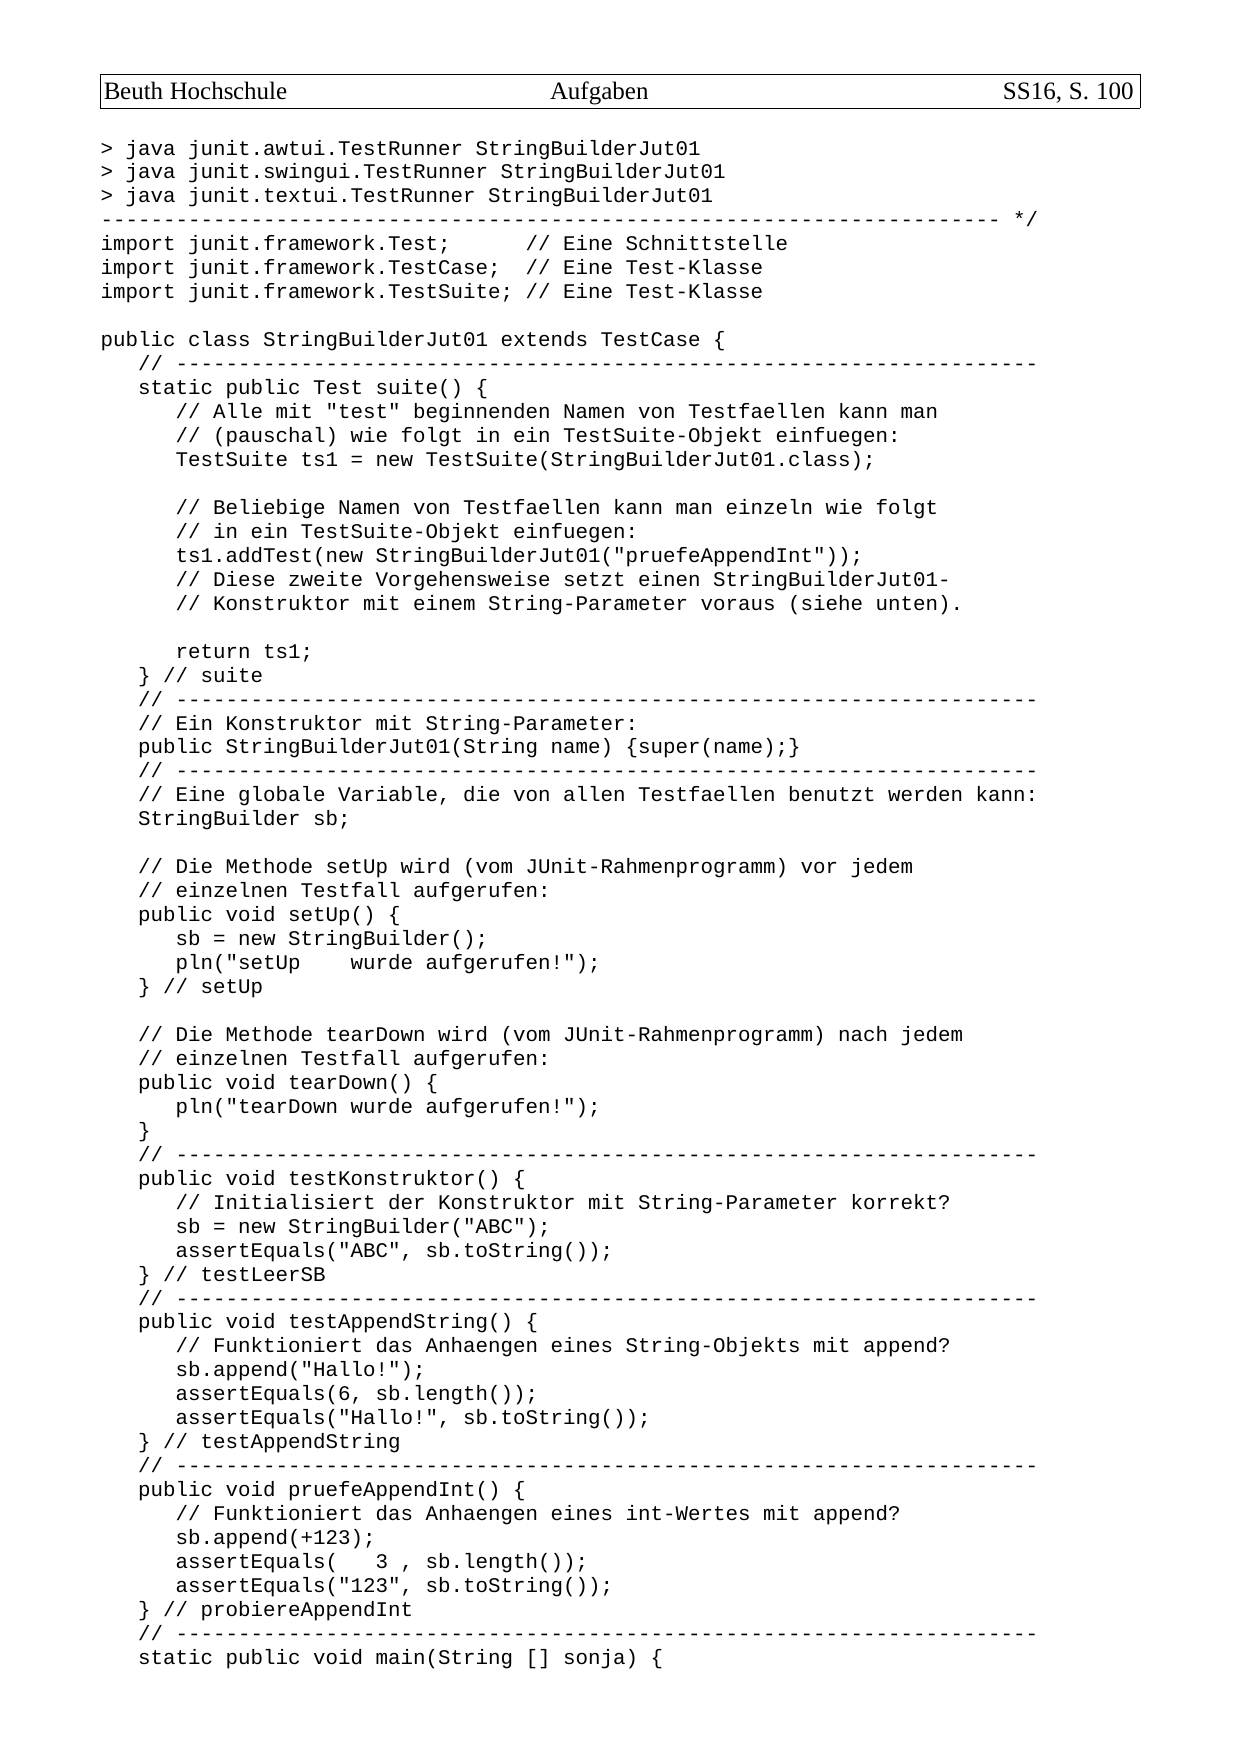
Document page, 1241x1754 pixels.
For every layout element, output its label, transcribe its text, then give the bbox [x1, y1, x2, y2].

text import junit.framework.Test; // Eine Schnittstelle [100, 233, 1140, 257]
text return ts1; [100, 641, 1140, 664]
text sb = new StringBuilder(); [100, 928, 1140, 952]
text // --------------------------------------------------------------------- [100, 1455, 1140, 1479]
text sb.append(+123); [100, 1527, 1140, 1551]
text > java junit.awtui.TestRunner StringBuilderJut01 [100, 137, 1140, 161]
text // Eine globale Variable, die von allen Testfaellen benutzt werden kann: [100, 784, 1140, 808]
text // Die Methode setUp wird (vom JUnit-Rahmenprogramm) vor jedem [100, 856, 1140, 880]
text StringBuilder sb; [100, 808, 1140, 832]
text assertEquals("ABC", sb.toString()); [100, 1239, 1140, 1263]
text // --------------------------------------------------------------------- [100, 688, 1140, 712]
text // --------------------------------------------------------------------- [100, 1623, 1140, 1647]
text ts1.addTest(new StringBuilderJut01("pruefeAppendInt")); [100, 545, 1140, 569]
text // Funktioniert das Anhaengen eines int-Wertes mit append? [100, 1503, 1140, 1527]
text sb.append("Hallo!"); [100, 1359, 1140, 1383]
text import junit.framework.TestSuite; // Eine Test-Klasse [100, 281, 1140, 305]
text // Beliebige Namen von Testfaellen kann man einzeln wie folgt [100, 497, 1140, 521]
text // --------------------------------------------------------------------- [100, 760, 1140, 784]
text sb = new StringBuilder("ABC"); [100, 1216, 1140, 1239]
text public StringBuilderJut01(String name) {super(name);} [100, 736, 1140, 760]
text public void pruefeAppendInt() { [100, 1479, 1140, 1503]
text // Konstruktor mit einem String-Parameter voraus (siehe unten). [100, 593, 1140, 617]
text // einzelnen Testfall aufgerufen: [100, 880, 1140, 904]
text pln("tearDown wurde aufgerufen!"); [100, 1096, 1140, 1120]
text // --------------------------------------------------------------------- [100, 353, 1140, 377]
text public void tearDown() { [100, 1072, 1140, 1096]
text assertEquals(6, sb.length()); [100, 1383, 1140, 1407]
text // einzelnen Testfall aufgerufen: [100, 1048, 1140, 1072]
text // --------------------------------------------------------------------- [100, 1287, 1140, 1311]
text public void testAppendString() { [100, 1311, 1140, 1335]
text assertEquals( 3 , sb.length()); [100, 1551, 1140, 1575]
text public void setUp() { [100, 904, 1140, 928]
text } // setUp [100, 976, 1140, 1000]
text // Ein Konstruktor mit String-Parameter: [100, 712, 1140, 736]
text TestSuite ts1 = new TestSuite(StringBuilderJut01.class); [100, 449, 1140, 473]
text > java junit.textui.TestRunner StringBuilderJut01 [100, 185, 1140, 209]
text pln("setUp wurde aufgerufen!"); [100, 952, 1140, 976]
text assertEquals("123", sb.toString()); [100, 1575, 1140, 1599]
text > java junit.swingui.TestRunner StringBuilderJut01 [100, 161, 1140, 185]
text // in ein TestSuite-Objekt einfuegen: [100, 521, 1140, 545]
text } [100, 1120, 1140, 1144]
text // Funktioniert das Anhaengen eines String-Objekts mit append? [100, 1335, 1140, 1359]
text } // testAppendString [100, 1431, 1140, 1455]
text // Die Methode tearDown wird (vom JUnit-Rahmenprogramm) nach jedem [100, 1024, 1140, 1048]
text ------------------------------------------------------------------------ */ [100, 209, 1140, 233]
text // --------------------------------------------------------------------- [100, 1144, 1140, 1168]
text import junit.framework.TestCase; // Eine Test-Klasse [100, 257, 1140, 281]
text static public Test suite() { [100, 377, 1140, 401]
text // Initialisiert der Konstruktor mit String-Parameter korrekt? [100, 1192, 1140, 1216]
text } // suite [100, 664, 1140, 688]
text // (pauschal) wie folgt in ein TestSuite-Objekt einfuegen: [100, 425, 1140, 449]
text assertEquals("Hallo!", sb.toString()); [100, 1407, 1140, 1431]
text } // probiereAppendInt [100, 1599, 1140, 1623]
text // Diese zweite Vorgehensweise setzt einen StringBuilderJut01- [100, 569, 1140, 593]
text // Alle mit "test" beginnenden Namen von Testfaellen kann man [100, 401, 1140, 425]
text public class StringBuilderJut01 extends TestCase { [100, 329, 1140, 353]
text static public void main(String [] sonja) { [100, 1647, 1140, 1671]
text } // testLeerSB [100, 1263, 1140, 1287]
text public void testKonstruktor() { [100, 1168, 1140, 1192]
